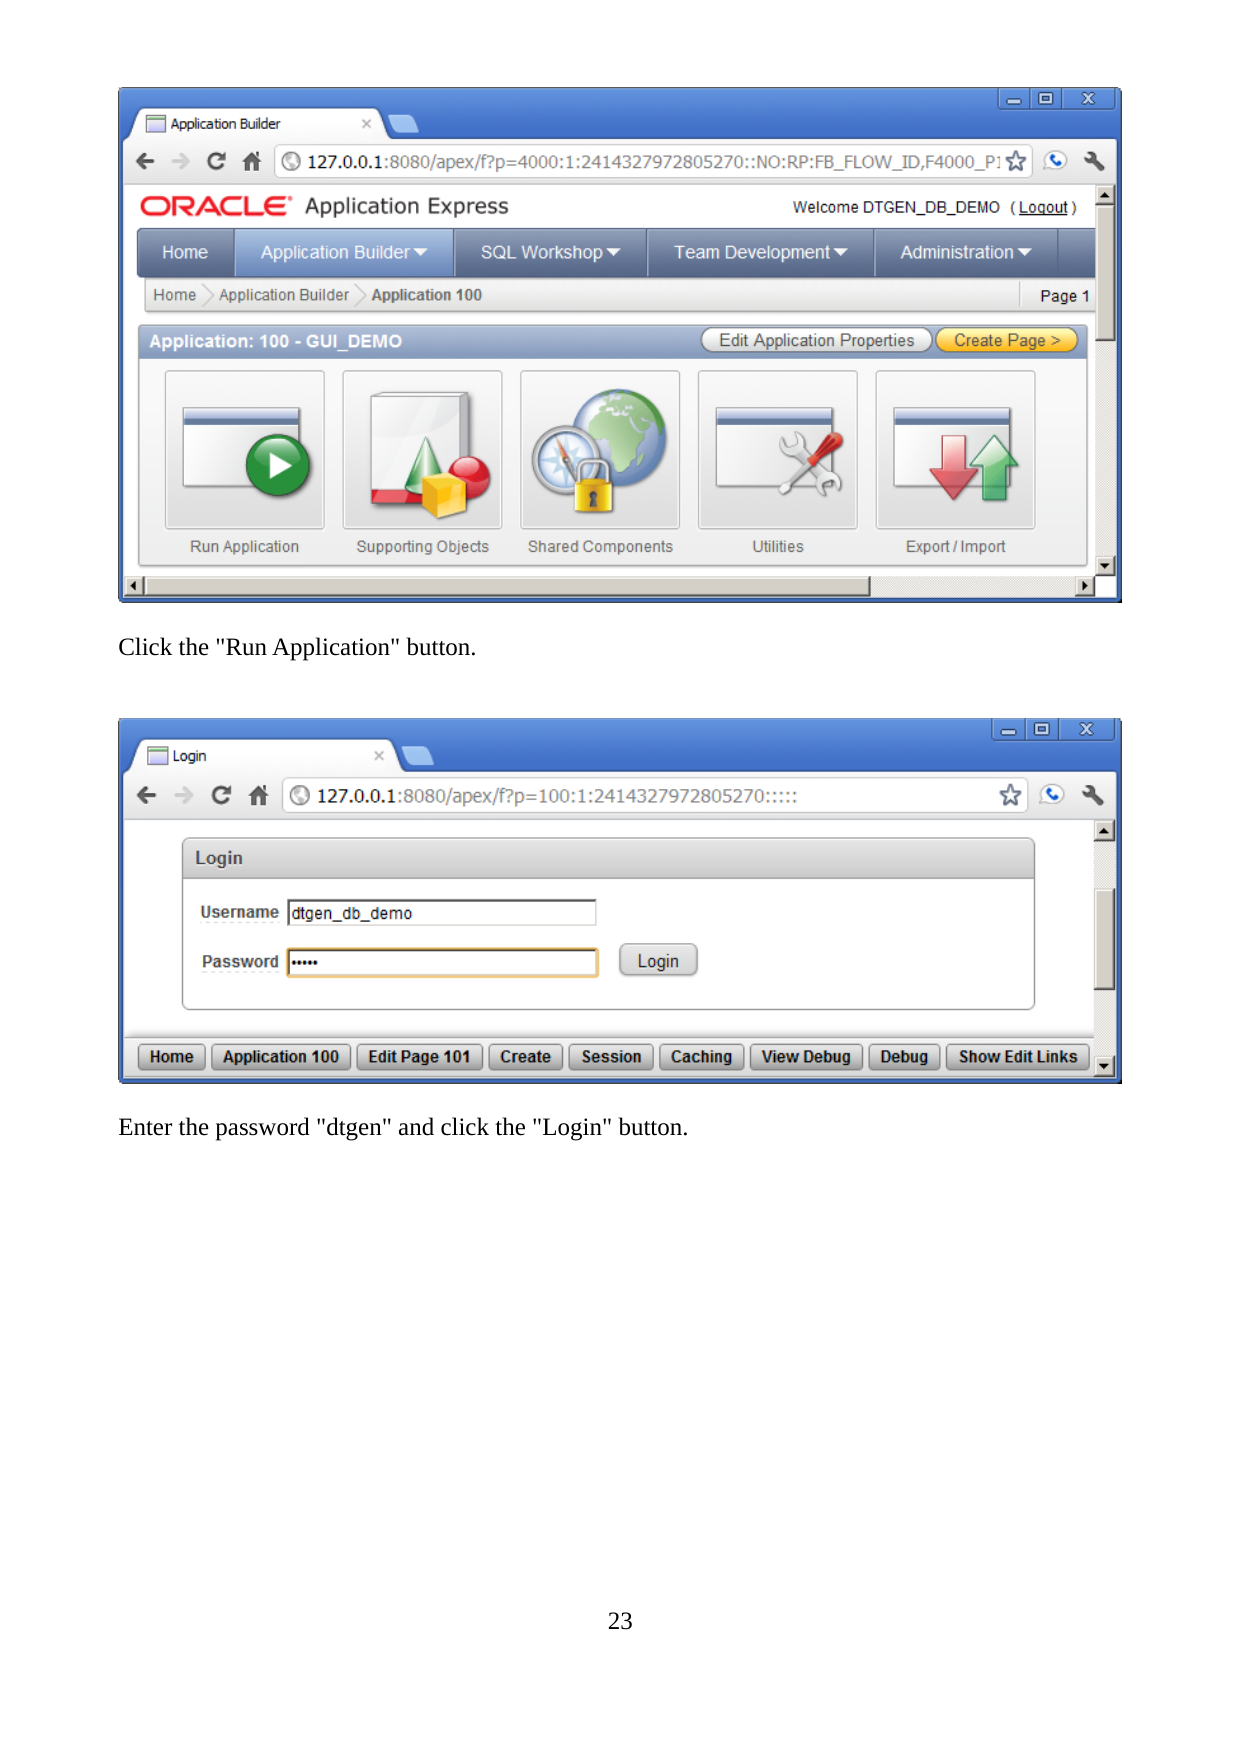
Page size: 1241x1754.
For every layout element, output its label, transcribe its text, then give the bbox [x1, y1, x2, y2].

picture [118, 718, 1122, 1084]
picture [118, 87, 1122, 603]
text Enter the password "dtgen" and click the "Login" button. [118, 1112, 1122, 1141]
text Click the "Run Application" button. [118, 632, 1122, 661]
